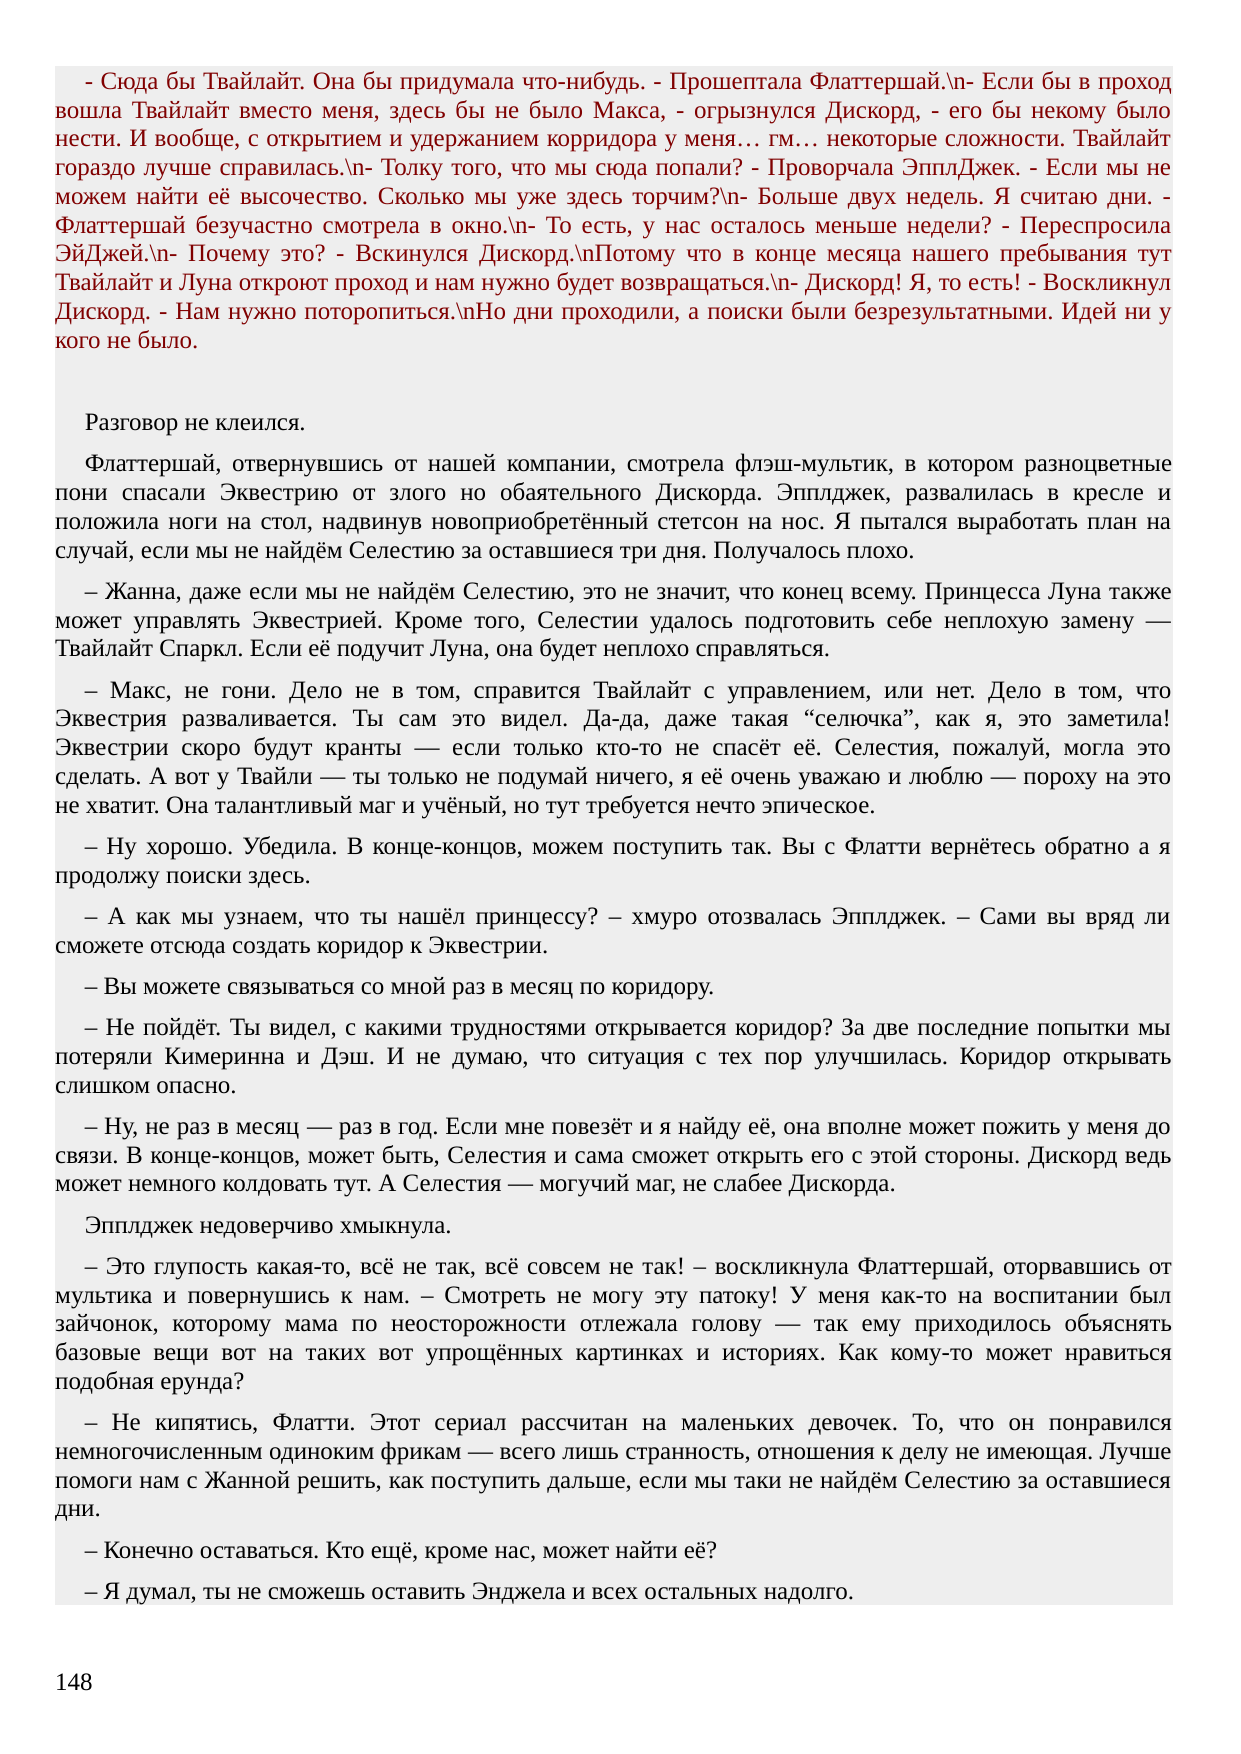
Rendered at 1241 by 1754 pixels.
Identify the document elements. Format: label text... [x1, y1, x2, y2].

text – А как мы узнаем, что ты нашёл принцессу? – хмуро отозвалась Эпплджек. – Сами вы вряд ли сможете отсюда создать коридор к Эквестрии. [55, 901, 1173, 958]
text Флаттершай, отвернувшись от нашей компании, смотрела флэш-мультик, в котором разноцветные пони спасали Эквестрию от злого но обаятельного Дискорда. Эпплджек, развалилась в кресле и положила ноги на стол, надвинув новоприобретённый стетсон на нос. Я пытался выработать план на случай, если мы не найдём Селестию за оставшиеся три дня. Получалось плохо. [55, 448, 1173, 563]
text – Макс, не гони. Дело не в том, справится Твайлайт с управлением, или нет. Дело в том, что Эквестрия разваливается. Ты сам это видел. Да-да, даже такая “селючка”, как я, это заметила! Эквестрии скоро будут кранты — если только кто-то не спасёт её. Селестия, пожалуй, могла это сделать. А вот у Твайли — ты только не подумай ничего, я её очень уважаю и люблю — пороху на это не хватит. Она талантливый маг и учёный, но тут требуется нечто эпическое. [55, 675, 1173, 818]
text – Ну хорошо. Убедила. В конце-концов, можем поступить так. Вы с Флатти вернётесь обратно а я продолжу поиски здесь. [55, 831, 1173, 888]
text – Вы можете связываться со мной раз в месяц по коридору. [55, 971, 1173, 1000]
text – Жанна, даже если мы не найдём Селестию, это не значит, что конец всему. Принцесса Луна также может управлять Эквестрией. Кроме того, Селестии удалось подготовить себе неплохую замену — Твайлайт Спаркл. Если её подучит Луна, она будет неплохо справляться. [55, 576, 1173, 662]
text – Конечно оставаться. Кто ещё, кроме нас, может найти её? [55, 1535, 1173, 1563]
text Разговор не клеился. [55, 407, 1173, 436]
text – Ну, не раз в месяц — раз в год. Если мне повезёт и я найду её, она вполне может пожить у меня до связи. В конце-концов, может быть, Селестия и сама сможет открыть его с этой стороны. Дискорд ведь может немного колдовать тут. А Селестия — могучий маг, не слабее Дискорда. [55, 1111, 1173, 1197]
text – Не кипятись, Флатти. Этот сериал рассчитан на маленьких девочек. То, что он понравился немногочисленным одиноким фрикам — всего лишь странность, отношения к делу не имеющая. Лучше помоги нам с Жанной решить, как поступить дальше, если мы таки не найдём Селестию за оставшиеся дни. [55, 1407, 1173, 1522]
text Эпплджек недоверчиво хмыкнула. [55, 1210, 1173, 1238]
text – Я думал, ты не сможешь оставить Энджела и всех остальных надолго. [55, 1576, 1173, 1605]
text – Это глупость какая-то, всё не так, всё совсем не так! – воскликнула Флаттершай, оторвавшись от мультика и повернушись к нам. – Смотреть не могу эту патоку! У меня как-то на воспитании был зайчонок, которому мама по неосторожности отлежала голову — так ему приходилось объяснять базовые вещи вот на таких вот упрощённых картинках и историях. Как кому-то может нравиться подобная ерунда? [55, 1251, 1173, 1395]
text - Сюда бы Твайлайт. Она бы придумала что-нибудь. - Прошептала Флаттершай.\n- Если бы в проход вошла Твайлайт вместо меня, здесь бы не было Макса, - огрызнулся Дискорд, - его бы некому было нести. И вообще, с открытием и удержанием корридора у меня… гм… некоторые сложности. Твайлайт гораздо лучше справилась.\n- Толку того, что мы сюда попали? - Проворчала ЭпплДжек. - Если мы не можем найти её высочество. Сколько мы уже здесь торчим?\n- Больше двух недель. Я считаю дни. - Флаттершай безучастно смотрела в окно.\n- То есть, у нас осталось меньше недели? - Переспросила ЭйДжей.\n- Почему это? - Вскинулся Дискорд.\nПотому что в конце месяца нашего пребывания тут Твайлайт и Луна откроют проход и нам нужно будет возвращаться.\n- Дискорд! Я, то есть! - Воскликнул Дискорд. - Нам нужно поторопиться.\nНо дни проходили, а поиски были безрезультатными. Идей ни у кого не было. [55, 66, 1173, 353]
text – Не пойдёт. Ты видел, с какими трудностями открывается коридор? За две последние попытки мы потеряли Кимеринна и Дэш. И не думаю, что ситуация с тех пор улучшилась. Коридор открывать слишком опасно. [55, 1012, 1173, 1098]
